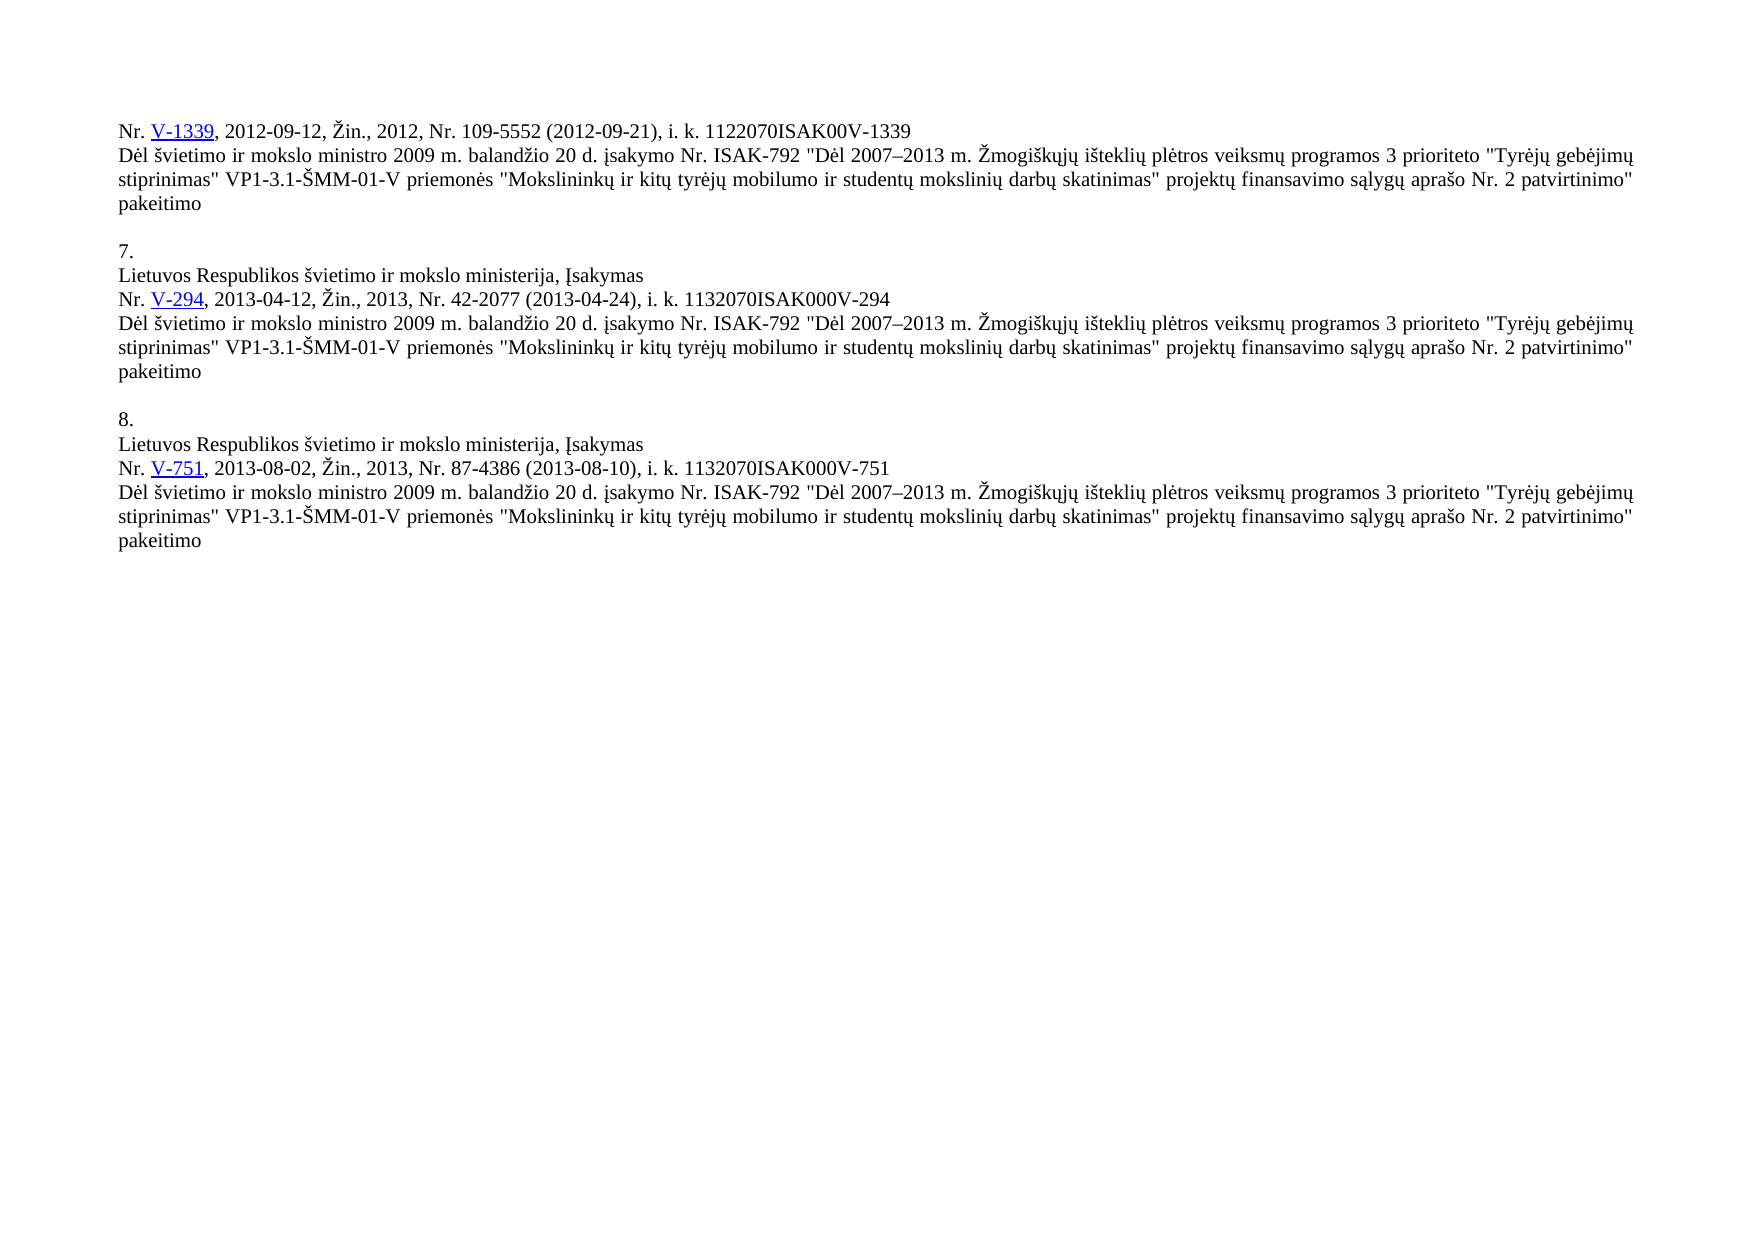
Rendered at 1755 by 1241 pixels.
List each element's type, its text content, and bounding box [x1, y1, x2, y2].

text 8. [118, 407, 1636, 431]
text Nr. V-294, 2013-04-12, Žin., 2013, Nr. 42-2077 (2013-04-24), i. k. 1132070ISAK000V-294 [118, 287, 1636, 311]
text Dėl švietimo ir mokslo ministro 2009 m. balandžio 20 d. įsakymo Nr. ISAK-792 "Dėl 2007–2013 m. Žmogiškųjų išteklių plėtros veiksmų programos 3 prioriteto "Tyrėjų gebėjimų stiprinimas" VP1-3.1-ŠMM-01-V priemonės "Mokslininkų ir kitų tyrėjų mobilumo ir studentų mokslinių darbų skatinimas" projektų finansavimo sąlygų aprašo Nr. 2 patvirtinimo" pakeitimo [118, 479, 1636, 552]
text Lietuvos Respublikos švietimo ir mokslo ministerija, Įsakymas [118, 431, 1636, 456]
text Lietuvos Respublikos švietimo ir mokslo ministerija, Įsakymas [118, 263, 1636, 287]
text Dėl švietimo ir mokslo ministro 2009 m. balandžio 20 d. įsakymo Nr. ISAK-792 "Dėl 2007–2013 m. Žmogiškųjų išteklių plėtros veiksmų programos 3 prioriteto "Tyrėjų gebėjimų stiprinimas" VP1-3.1-ŠMM-01-V priemonės "Mokslininkų ir kitų tyrėjų mobilumo ir studentų mokslinių darbų skatinimas" projektų finansavimo sąlygų aprašo Nr. 2 patvirtinimo" pakeitimo [118, 143, 1636, 215]
text Dėl švietimo ir mokslo ministro 2009 m. balandžio 20 d. įsakymo Nr. ISAK-792 "Dėl 2007–2013 m. Žmogiškųjų išteklių plėtros veiksmų programos 3 prioriteto "Tyrėjų gebėjimų stiprinimas" VP1-3.1-ŠMM-01-V priemonės "Mokslininkų ir kitų tyrėjų mobilumo ir studentų mokslinių darbų skatinimas" projektų finansavimo sąlygų aprašo Nr. 2 patvirtinimo" pakeitimo [118, 311, 1636, 383]
text Nr. V-751, 2013-08-02, Žin., 2013, Nr. 87-4386 (2013-08-10), i. k. 1132070ISAK000V-751 [118, 456, 1636, 479]
text Nr. V-1339, 2012-09-12, Žin., 2012, Nr. 109-5552 (2012-09-21), i. k. 1122070ISAK00V-1339 [118, 119, 1636, 143]
text 7. [118, 239, 1636, 263]
